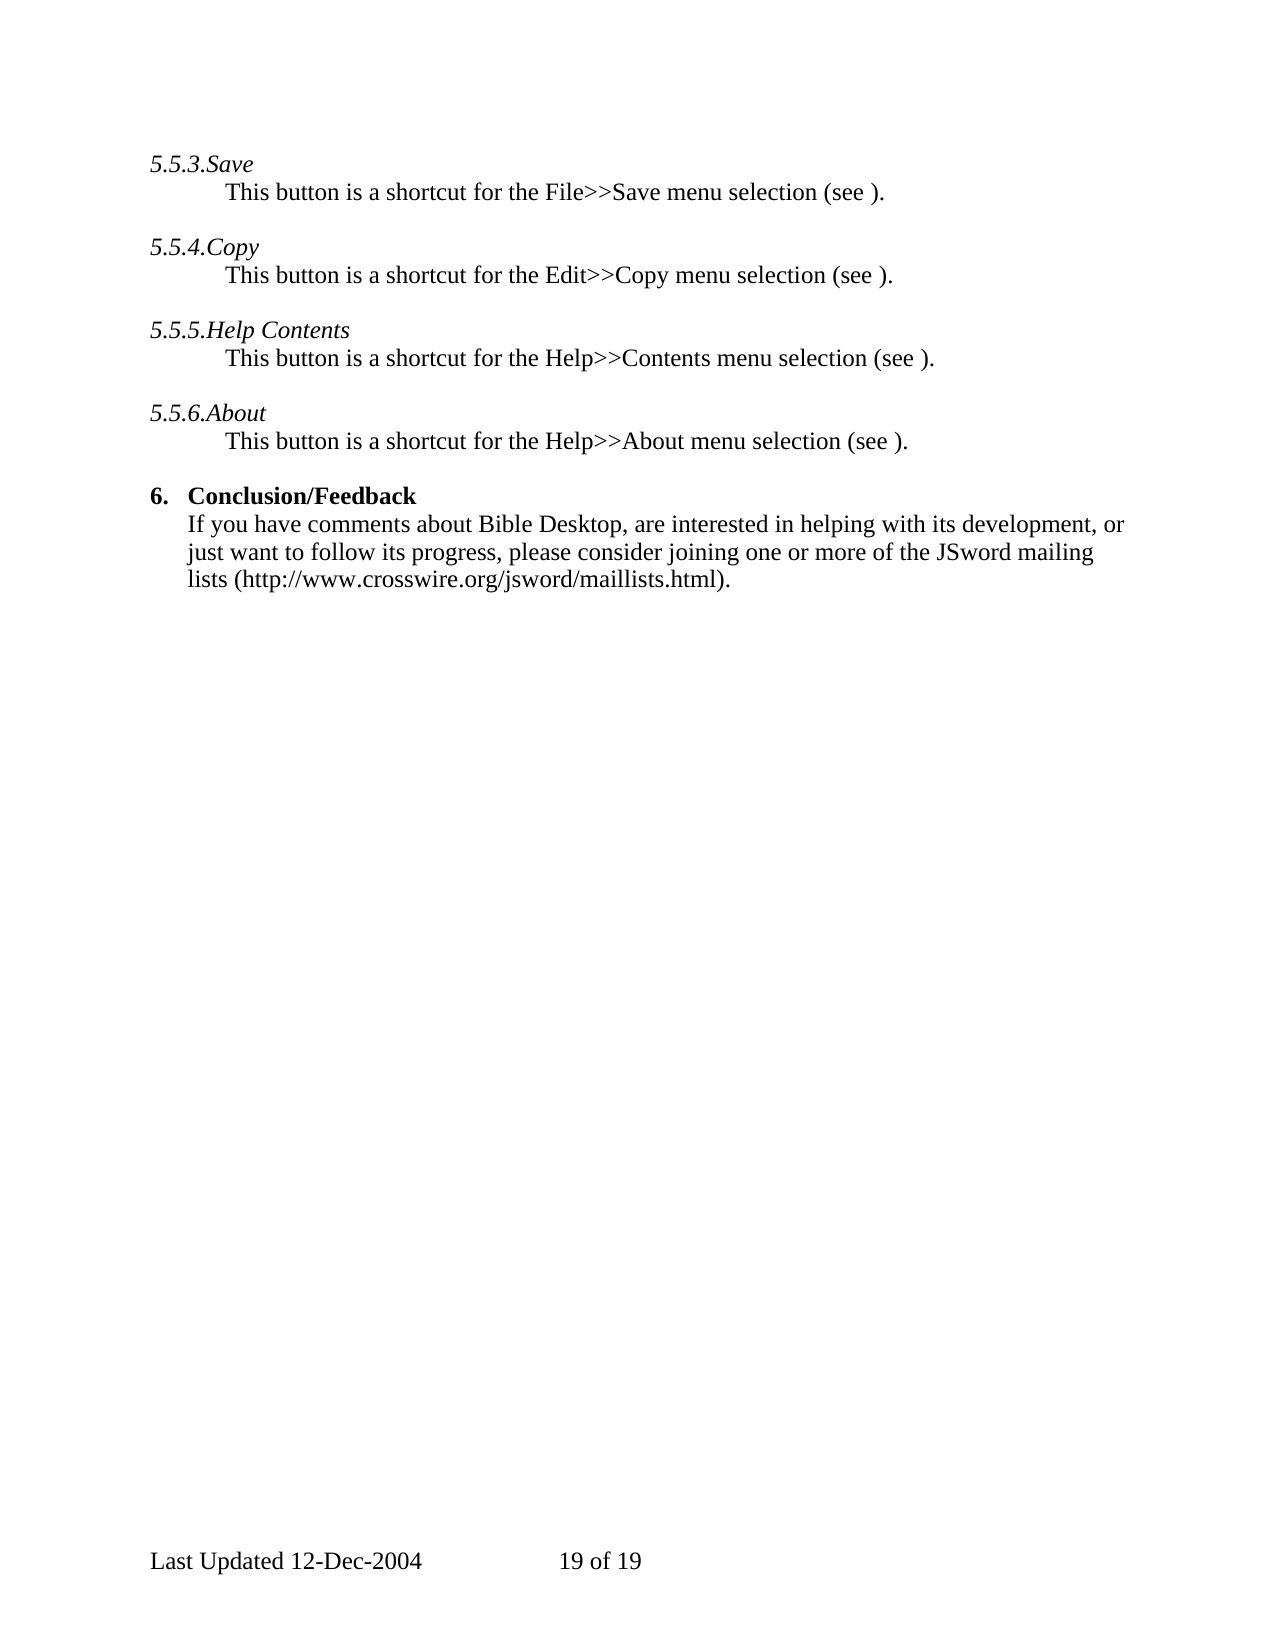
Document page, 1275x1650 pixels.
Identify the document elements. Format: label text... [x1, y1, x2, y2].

text This button is a shortcut for the Help>>About menu selection (see ). [225, 427, 1125, 455]
text If you have comments about Bible Desktop, are interested in helping with its development, or just want to follow its progress, please consider joining one or more of the JSword mailing lists (http://www.crosswire.org/jsword/maillists.html). [187, 510, 1125, 593]
text This button is a shortcut for the Help>>Contents menu selection (see ). [225, 344, 1125, 372]
list Save [150, 150, 1125, 178]
text This button is a shortcut for the Edit>>Copy menu selection (see ). [225, 261, 1125, 288]
list Copy [150, 233, 1125, 261]
list About [150, 399, 1125, 427]
list Help Contents [150, 316, 1125, 344]
list Conclusion/Feedback [150, 482, 1125, 510]
text This button is a shortcut for the File>>Save menu selection (see ). [225, 178, 1125, 205]
